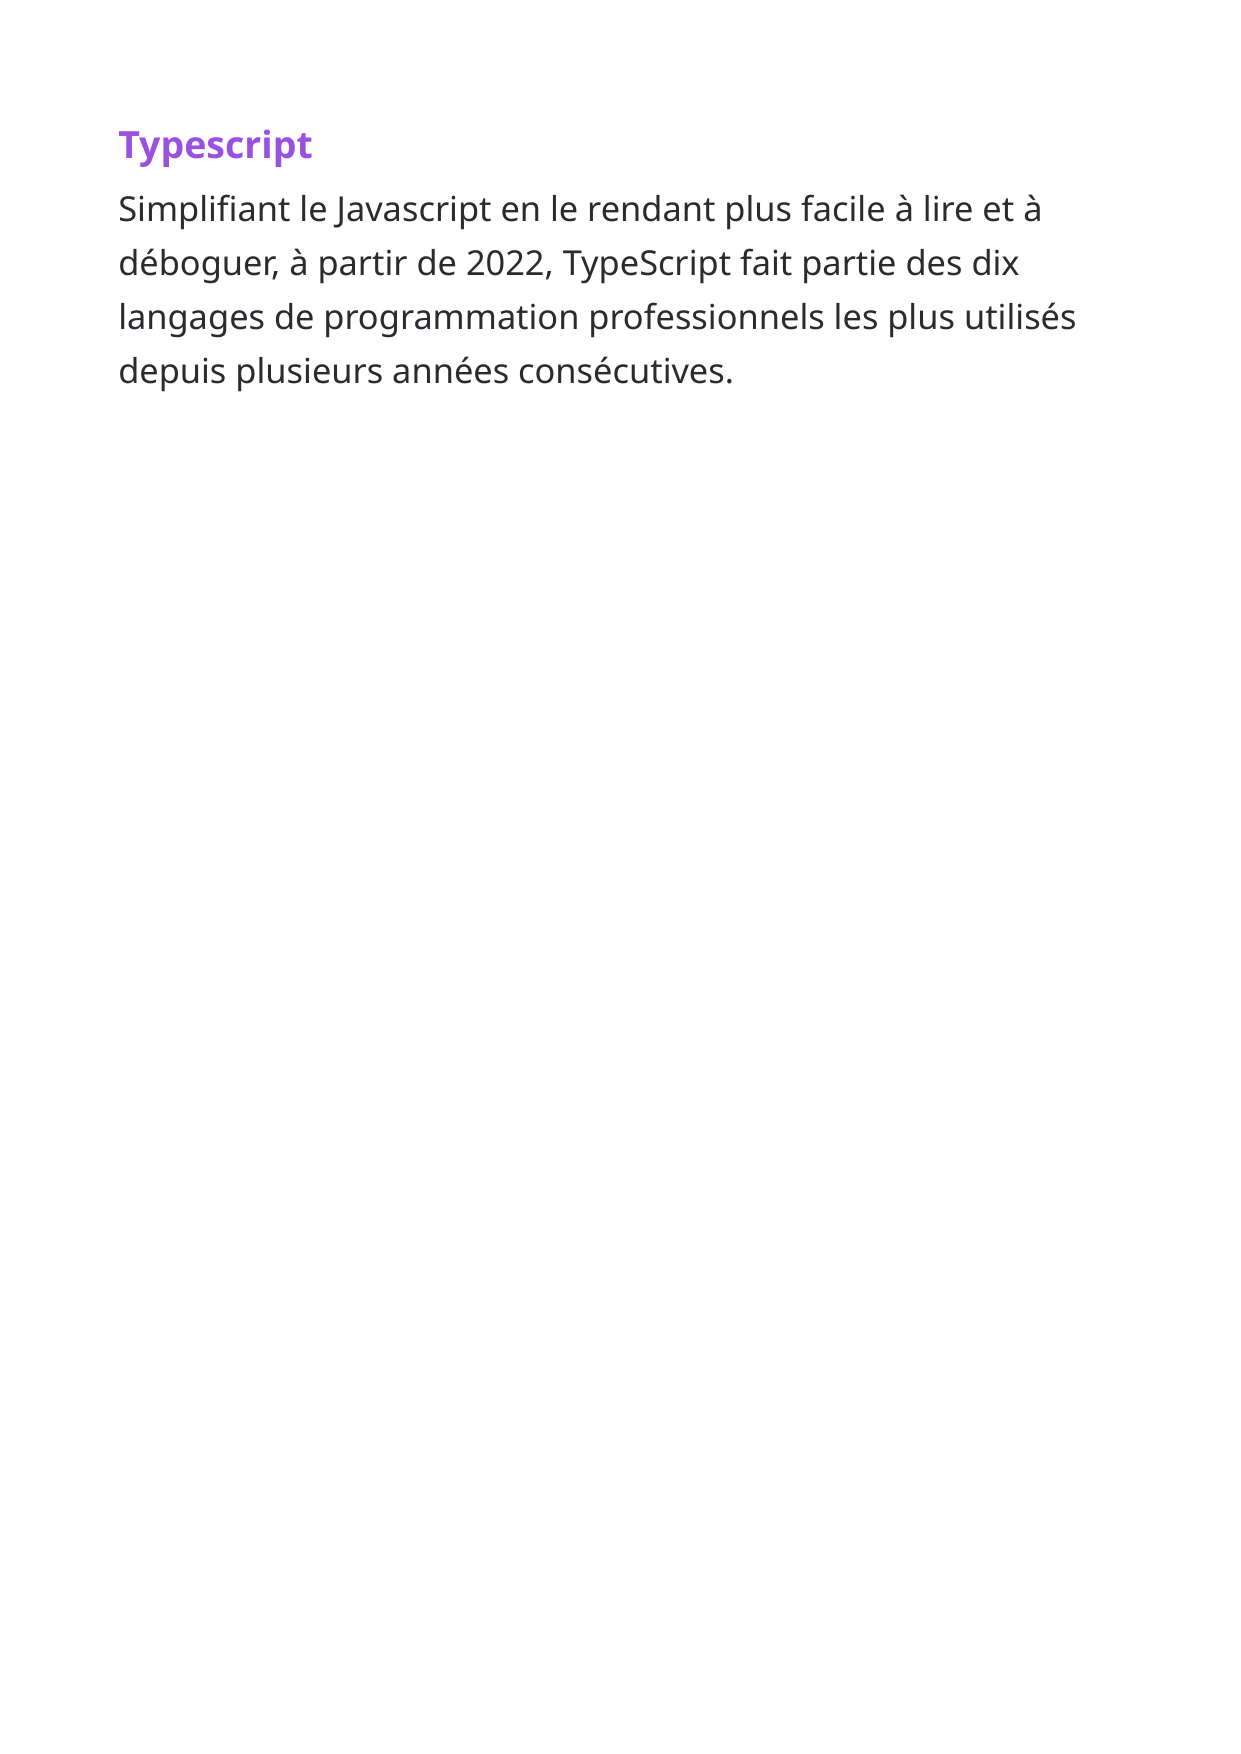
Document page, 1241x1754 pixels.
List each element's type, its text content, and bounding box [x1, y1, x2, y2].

subtitle Typescript [118, 118, 1122, 169]
text Simplifiant le Javascript en le rendant plus facile à lire et à déboguer, à partir de 2022, TypeScript fait partie des dix langages de programmation professionnels les plus utilisés depuis plusieurs années consécutives. [118, 185, 1122, 393]
